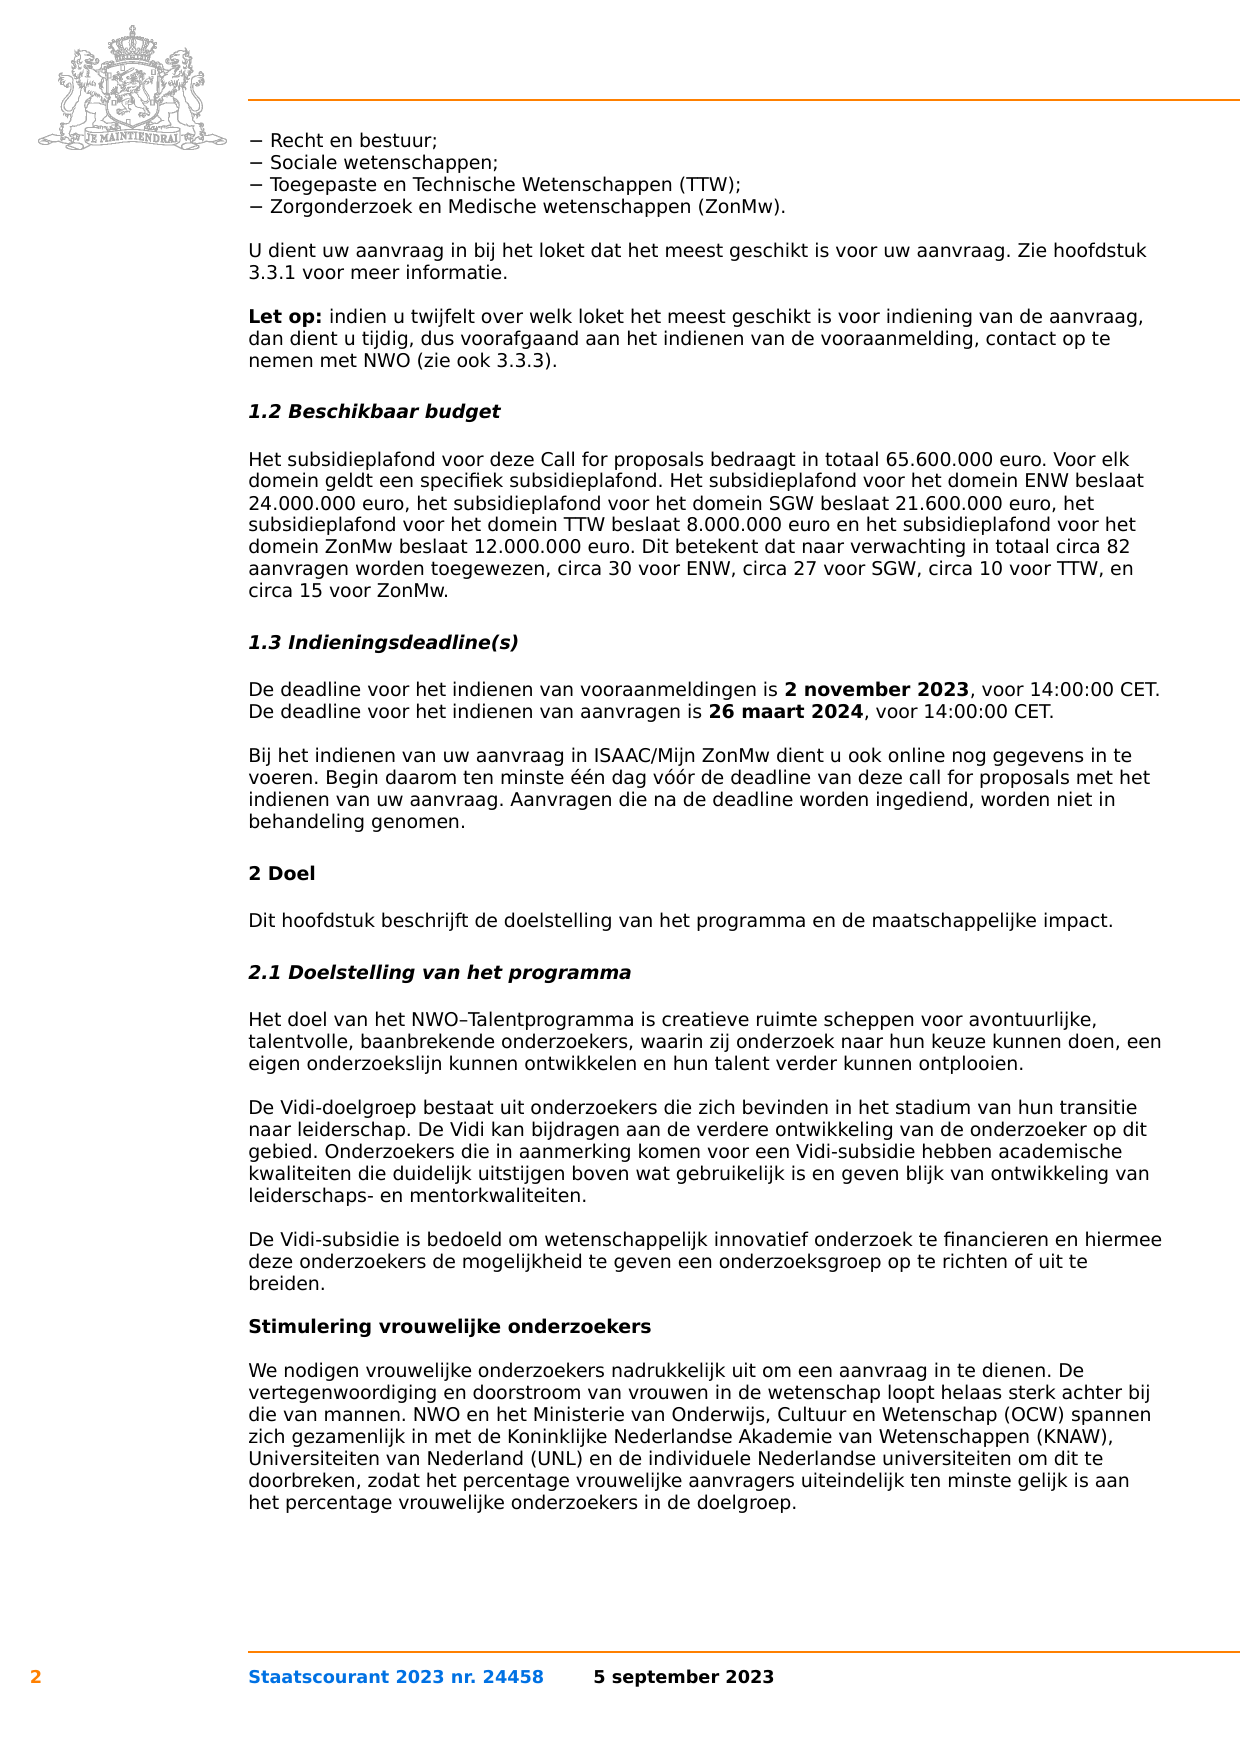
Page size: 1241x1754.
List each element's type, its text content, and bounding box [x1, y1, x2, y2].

text − Sociale wetenschappen; [248, 152, 1163, 174]
text De deadline voor het indienen van vooraanmeldingen is 2 november 2023, voor 14:00:00 CET. De deadline voor het indienen van aanvragen is 26 maart 2024, voor 14:00:00 CET. [248, 679, 1163, 723]
subtitle 2.1 Doelstelling van het programma [248, 962, 1163, 984]
picture [38, 25, 227, 150]
text − Toegepaste en Technische Wetenschappen (TTW); [248, 174, 1163, 196]
text Dit hoofdstuk beschrijft de doelstelling van het programma en de maatschappelijke impact. [248, 910, 1163, 932]
subtitle Stimulering vrouwelijke onderzoekers [248, 1316, 1163, 1338]
subtitle 1.3 Indieningsdeadline(s) [248, 632, 1163, 654]
text Het doel van het NWO–Talentprogramma is creatieve ruimte scheppen voor avontuurlijke, talentvolle, baanbrekende onderzoekers, waarin zij onderzoek naar hun keuze kunnen doen, een eigen onderzoekslijn kunnen ontwikkelen en hun talent verder kunnen ontplooien. [248, 1009, 1163, 1075]
text Het subsidieplafond voor deze Call for proposals bedraagt in totaal 65.600.000 euro. Voor elk domein geldt een specifiek subsidieplafond. Het subsidieplafond voor het domein ENW beslaat 24.000.000 euro, het subsidieplafond voor het domein SGW beslaat 21.600.000 euro, het subsidieplafond voor het domein TTW beslaat 8.000.000 euro en het subsidieplafond voor het domein ZonMw beslaat 12.000.000 euro. Dit betekent dat naar verwachting in totaal circa 82 aanvragen worden toegewezen, circa 30 voor ENW, circa 27 voor SGW, circa 10 voor TTW, en circa 15 voor ZonMw. [248, 448, 1163, 602]
text − Recht en bestuur; [248, 130, 1163, 152]
subtitle 2 Doel [248, 863, 1163, 885]
text De Vidi-subsidie is bedoeld om wetenschappelijk innovatief onderzoek te financieren en hiermee deze onderzoekers de mogelijkheid te geven een onderzoeksgroep op te richten of uit te breiden. [248, 1228, 1163, 1294]
text − Zorgonderzoek en Medische wetenschappen (ZonMw). [248, 196, 1163, 218]
text Let op: indien u twijfelt over welk loket het meest geschikt is voor indiening van de aanvraag, dan dient u tijdig, dus voorafgaand aan het indienen van de vooraanmelding, contact op te nemen met NWO (zie ook 3.3.3). [248, 306, 1163, 371]
text We nodigen vrouwelijke onderzoekers nadrukkelijk uit om een aanvraag in te dienen. De vertegenwoordiging en doorstroom van vrouwen in de wetenschap loopt helaas sterk achter bij die van mannen. NWO en het Ministerie van Onderwijs, Cultuur en Wetenschap (OCW) spannen zich gezamenlijk in met de Koninklijke Nederlandse Akademie van Wetenschappen (KNAW), Universiteiten van Nederland (UNL) en de individuele Nederlandse universiteiten om dit te doorbreken, zodat het percentage vrouwelijke aanvragers uiteindelijk ten minste gelijk is aan het percentage vrouwelijke onderzoekers in de doelgroep. [248, 1360, 1163, 1514]
subtitle 1.2 Beschikbaar budget [248, 401, 1163, 423]
text De Vidi-doelgroep bestaat uit onderzoekers die zich bevinden in het stadium van hun transitie naar leiderschap. De Vidi kan bijdragen aan de verdere ontwikkeling van de onderzoeker op dit gebied. Onderzoekers die in aanmerking komen voor een Vidi-subsidie hebben academische kwaliteiten die duidelijk uitstijgen boven wat gebruikelijk is en geven blijk van ontwikkeling van leiderschaps- en mentorkwaliteiten. [248, 1097, 1163, 1207]
text U dient uw aanvraag in bij het loket dat het meest geschikt is voor uw aanvraag. Zie hoofdstuk 3.3.1 voor meer informatie. [248, 240, 1163, 284]
text Bij het indienen van uw aanvraag in ISAAC/Mijn ZonMw dient u ook online nog gegevens in te voeren. Begin daarom ten minste één dag vóór de deadline van deze call for proposals met het indienen van uw aanvraag. Aanvragen die na de deadline worden ingediend, worden niet in behandeling genomen. [248, 745, 1163, 833]
